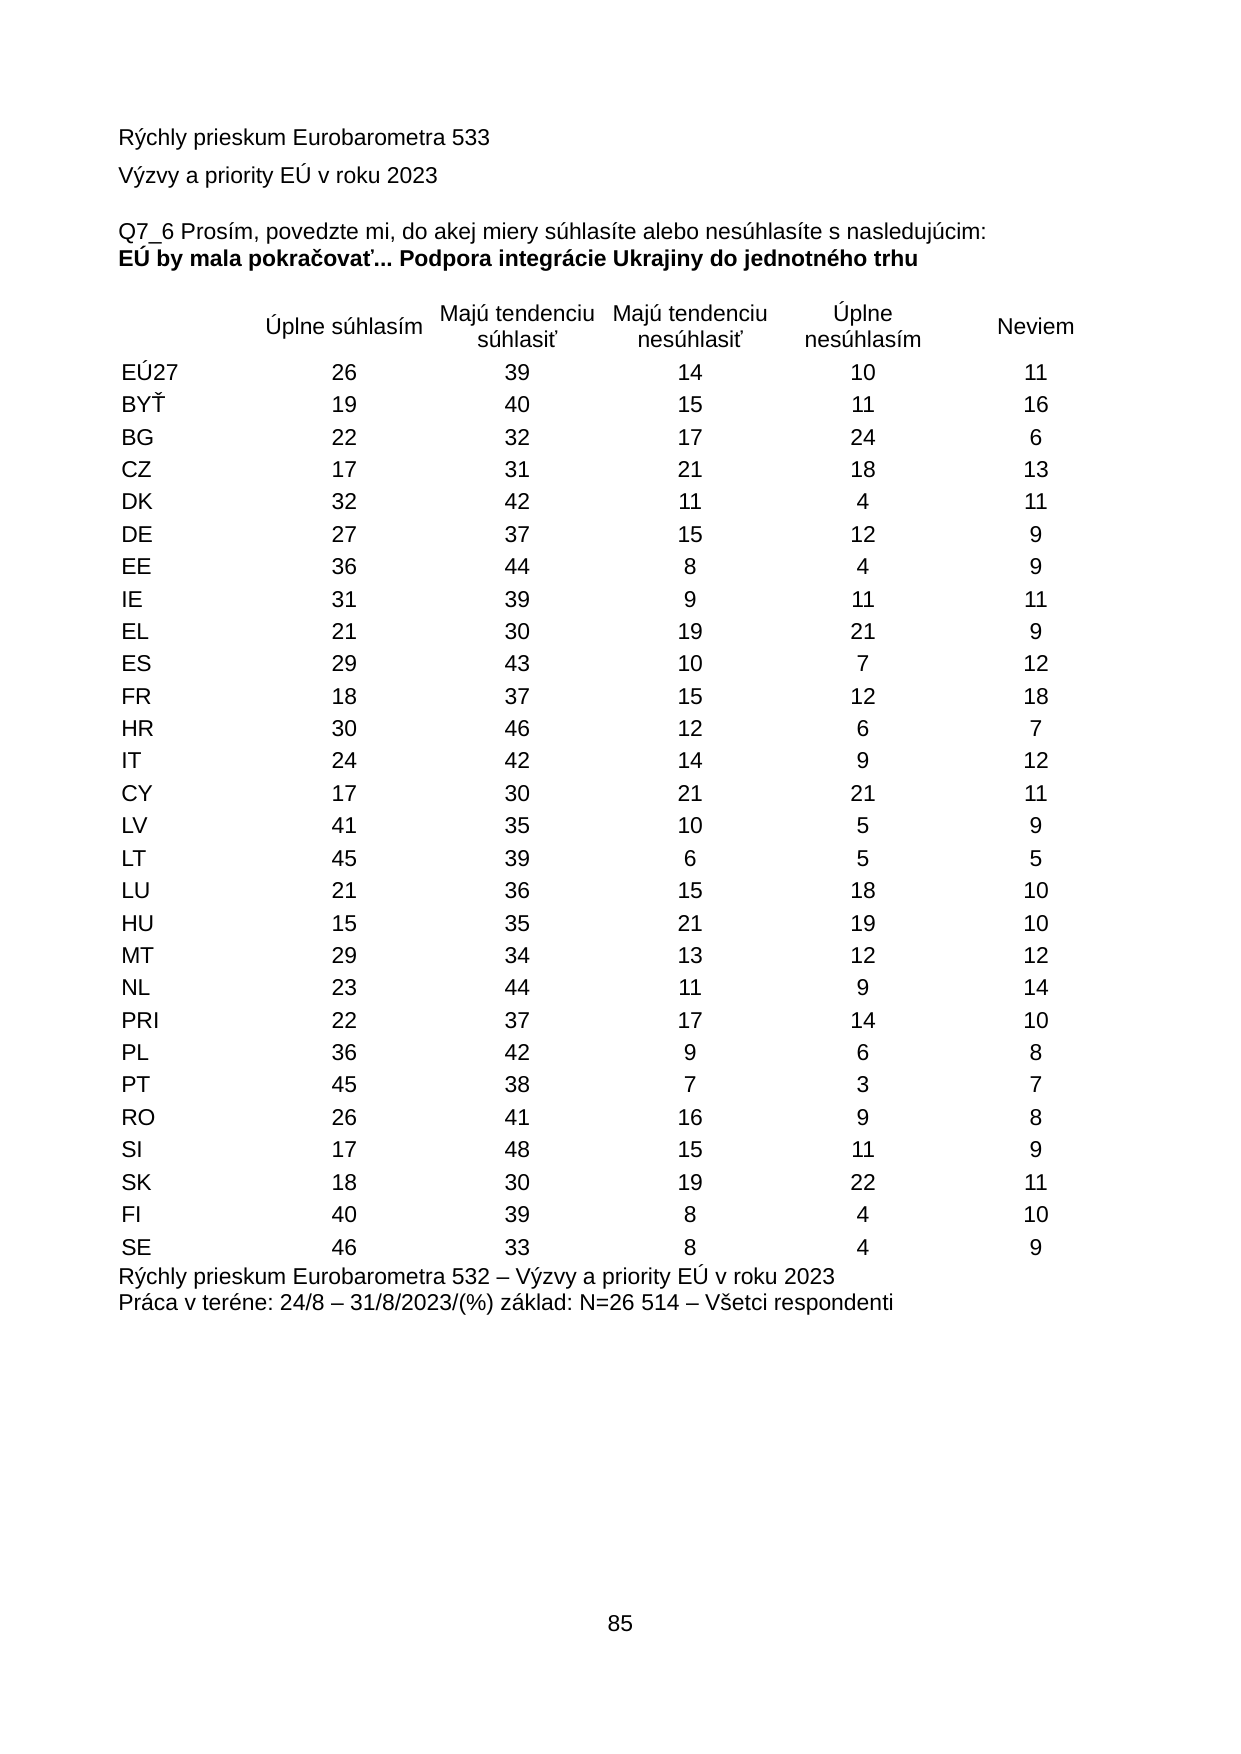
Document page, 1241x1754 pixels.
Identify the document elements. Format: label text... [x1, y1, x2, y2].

table_cell 6 [949, 421, 1122, 453]
table_cell 30 [258, 712, 431, 744]
table_cell 21 [258, 874, 431, 906]
table_cell 43 [431, 647, 603, 680]
table_cell 10 [604, 809, 776, 842]
table_cell 36 [258, 1036, 431, 1068]
table_cell 18 [258, 1166, 431, 1198]
table_cell 9 [604, 583, 776, 615]
table_cell EE [118, 550, 258, 582]
table_cell HR [118, 712, 258, 744]
table_cell 11 [776, 1133, 949, 1166]
table_cell 4 [776, 1230, 949, 1263]
table_cell 22 [258, 1004, 431, 1036]
table_cell 17 [258, 777, 431, 809]
table_cell 4 [776, 1198, 949, 1230]
table_cell 12 [776, 680, 949, 712]
table_cell 7 [776, 647, 949, 680]
table_cell 9 [949, 550, 1122, 582]
table_cell 42 [431, 485, 603, 518]
table_cell SE [118, 1230, 258, 1263]
table_cell 22 [258, 421, 431, 453]
table_cell CZ [118, 453, 258, 485]
table_cell 37 [431, 680, 603, 712]
table_cell 12 [949, 939, 1122, 971]
table_header Úplne súhlasím [258, 297, 431, 356]
table_cell 30 [431, 1166, 603, 1198]
table_cell 5 [949, 842, 1122, 874]
table_cell 11 [776, 388, 949, 421]
table_cell 21 [604, 453, 776, 485]
table_cell 44 [431, 971, 603, 1004]
table_cell 30 [431, 615, 603, 647]
table_cell 10 [949, 1198, 1122, 1230]
table_cell 14 [604, 745, 776, 777]
table_cell 29 [258, 939, 431, 971]
table_cell 12 [776, 939, 949, 971]
table_cell 15 [604, 874, 776, 906]
table_cell 39 [431, 1198, 603, 1230]
table_cell 17 [258, 1133, 431, 1166]
table_cell 46 [258, 1230, 431, 1263]
table_cell 45 [258, 1069, 431, 1101]
table_cell PT [118, 1069, 258, 1101]
table_cell 27 [258, 518, 431, 550]
table_cell 18 [776, 874, 949, 906]
table_cell 13 [949, 453, 1122, 485]
table_cell SK [118, 1166, 258, 1198]
table_cell PRI [118, 1004, 258, 1036]
table_cell 10 [604, 647, 776, 680]
table_cell 15 [604, 1133, 776, 1166]
table_cell 9 [949, 809, 1122, 842]
table_cell 22 [776, 1166, 949, 1198]
table_cell 21 [776, 777, 949, 809]
table_cell 8 [604, 1198, 776, 1230]
table_cell 9 [776, 1101, 949, 1133]
table_cell 16 [604, 1101, 776, 1133]
table_cell LU [118, 874, 258, 906]
table_cell 26 [258, 1101, 431, 1133]
table_cell ES [118, 647, 258, 680]
table_cell 21 [258, 615, 431, 647]
table_cell 36 [431, 874, 603, 906]
table_cell MT [118, 939, 258, 971]
table_cell DK [118, 485, 258, 518]
table_cell 26 [258, 356, 431, 388]
table_cell 17 [604, 421, 776, 453]
table_cell 12 [776, 518, 949, 550]
table_cell EÚ27 [118, 356, 258, 388]
table_cell LV [118, 809, 258, 842]
table_cell 11 [949, 583, 1122, 615]
table_cell 40 [258, 1198, 431, 1230]
table_cell 9 [776, 971, 949, 1004]
table_cell 9 [949, 1230, 1122, 1263]
table_cell 13 [604, 939, 776, 971]
table_cell 11 [604, 485, 776, 518]
table_cell 9 [949, 1133, 1122, 1166]
table_cell SI [118, 1133, 258, 1166]
table_cell 8 [604, 550, 776, 582]
table_cell 3 [776, 1069, 949, 1101]
table_cell 37 [431, 518, 603, 550]
table_cell 48 [431, 1133, 603, 1166]
table_cell 39 [431, 583, 603, 615]
table_cell CY [118, 777, 258, 809]
table_cell 9 [604, 1036, 776, 1068]
table_cell 39 [431, 842, 603, 874]
table_cell 35 [431, 906, 603, 939]
table_cell 14 [776, 1004, 949, 1036]
table_cell 32 [258, 485, 431, 518]
table_cell EL [118, 615, 258, 647]
table_cell PL [118, 1036, 258, 1068]
table_cell 21 [604, 777, 776, 809]
table_cell 32 [431, 421, 603, 453]
table_cell 10 [949, 1004, 1122, 1036]
table_cell DE [118, 518, 258, 550]
table_cell IT [118, 745, 258, 777]
table_cell 35 [431, 809, 603, 842]
table_header Majú tendenciu nesúhlasiť [604, 297, 776, 356]
table_cell 11 [949, 777, 1122, 809]
table_header Neviem [949, 297, 1122, 356]
table_cell 14 [949, 971, 1122, 1004]
table_cell 5 [776, 842, 949, 874]
table_cell 16 [949, 388, 1122, 421]
table_cell 19 [258, 388, 431, 421]
table_cell 42 [431, 1036, 603, 1068]
table_cell 17 [258, 453, 431, 485]
table_cell 15 [258, 906, 431, 939]
table_cell 19 [604, 615, 776, 647]
table_cell 31 [258, 583, 431, 615]
table_cell 34 [431, 939, 603, 971]
table_cell 18 [258, 680, 431, 712]
table_cell IE [118, 583, 258, 615]
table_header [118, 297, 258, 356]
table_cell BG [118, 421, 258, 453]
table_cell 7 [949, 712, 1122, 744]
table_cell BYŤ [118, 388, 258, 421]
table_cell 45 [258, 842, 431, 874]
table_cell 15 [604, 388, 776, 421]
table_cell HU [118, 906, 258, 939]
table_cell 24 [776, 421, 949, 453]
table_cell 30 [431, 777, 603, 809]
table_cell 39 [431, 356, 603, 388]
text Q7_6 Prosím, povedzte mi, do akej miery súhlasíte alebo nesúhlasíte s nasledujúcim: [118, 218, 1122, 244]
table_cell 17 [604, 1004, 776, 1036]
table_cell 42 [431, 745, 603, 777]
table_cell 6 [776, 1036, 949, 1068]
table_cell 18 [949, 680, 1122, 712]
table_cell 4 [776, 485, 949, 518]
table_cell 7 [949, 1069, 1122, 1101]
table_cell 11 [776, 583, 949, 615]
table_cell 21 [604, 906, 776, 939]
table_cell 11 [949, 485, 1122, 518]
table_cell 24 [258, 745, 431, 777]
table_cell 8 [604, 1230, 776, 1263]
table_cell 37 [431, 1004, 603, 1036]
table_cell 9 [776, 745, 949, 777]
table_cell RO [118, 1101, 258, 1133]
table_cell FI [118, 1198, 258, 1230]
table_cell 8 [949, 1036, 1122, 1068]
table_cell 41 [258, 809, 431, 842]
table_cell 7 [604, 1069, 776, 1101]
table_cell 12 [949, 647, 1122, 680]
table_cell 44 [431, 550, 603, 582]
table_cell 18 [776, 453, 949, 485]
table_cell 6 [776, 712, 949, 744]
table_cell 41 [431, 1101, 603, 1133]
table_cell 11 [604, 971, 776, 1004]
table_cell 8 [949, 1101, 1122, 1133]
table_cell LT [118, 842, 258, 874]
table_cell 14 [604, 356, 776, 388]
table_cell 36 [258, 550, 431, 582]
table_cell 31 [431, 453, 603, 485]
table_cell 12 [949, 745, 1122, 777]
table_header Úplne nesúhlasím [776, 297, 949, 356]
table_cell 10 [949, 906, 1122, 939]
table_cell 19 [776, 906, 949, 939]
text Práca v teréne: 24/8 – 31/8/2023/(%) základ: N=26 514 – Všetci respondenti [118, 1289, 1122, 1316]
table_cell 4 [776, 550, 949, 582]
table_cell 10 [949, 874, 1122, 906]
table_cell 38 [431, 1069, 603, 1101]
table_cell 19 [604, 1166, 776, 1198]
table_cell 23 [258, 971, 431, 1004]
text Rýchly prieskum Eurobarometra 532 – Výzvy a priority EÚ v roku 2023 [118, 1263, 1122, 1289]
table_cell FR [118, 680, 258, 712]
text EÚ by mala pokračovať... Podpora integrácie Ukrajiny do jednotného trhu [118, 244, 1122, 271]
table_cell 5 [776, 809, 949, 842]
table_cell 9 [949, 615, 1122, 647]
table_cell 11 [949, 1166, 1122, 1198]
table_cell 21 [776, 615, 949, 647]
table_cell 6 [604, 842, 776, 874]
table_header Majú tendenciu súhlasiť [431, 297, 603, 356]
table_cell 33 [431, 1230, 603, 1263]
table_cell 9 [949, 518, 1122, 550]
table_cell 29 [258, 647, 431, 680]
table_cell 10 [776, 356, 949, 388]
table_cell NL [118, 971, 258, 1004]
table_cell 40 [431, 388, 603, 421]
table_cell 11 [949, 356, 1122, 388]
table_cell 15 [604, 680, 776, 712]
table_cell 15 [604, 518, 776, 550]
table_cell 12 [604, 712, 776, 744]
table_cell 46 [431, 712, 603, 744]
